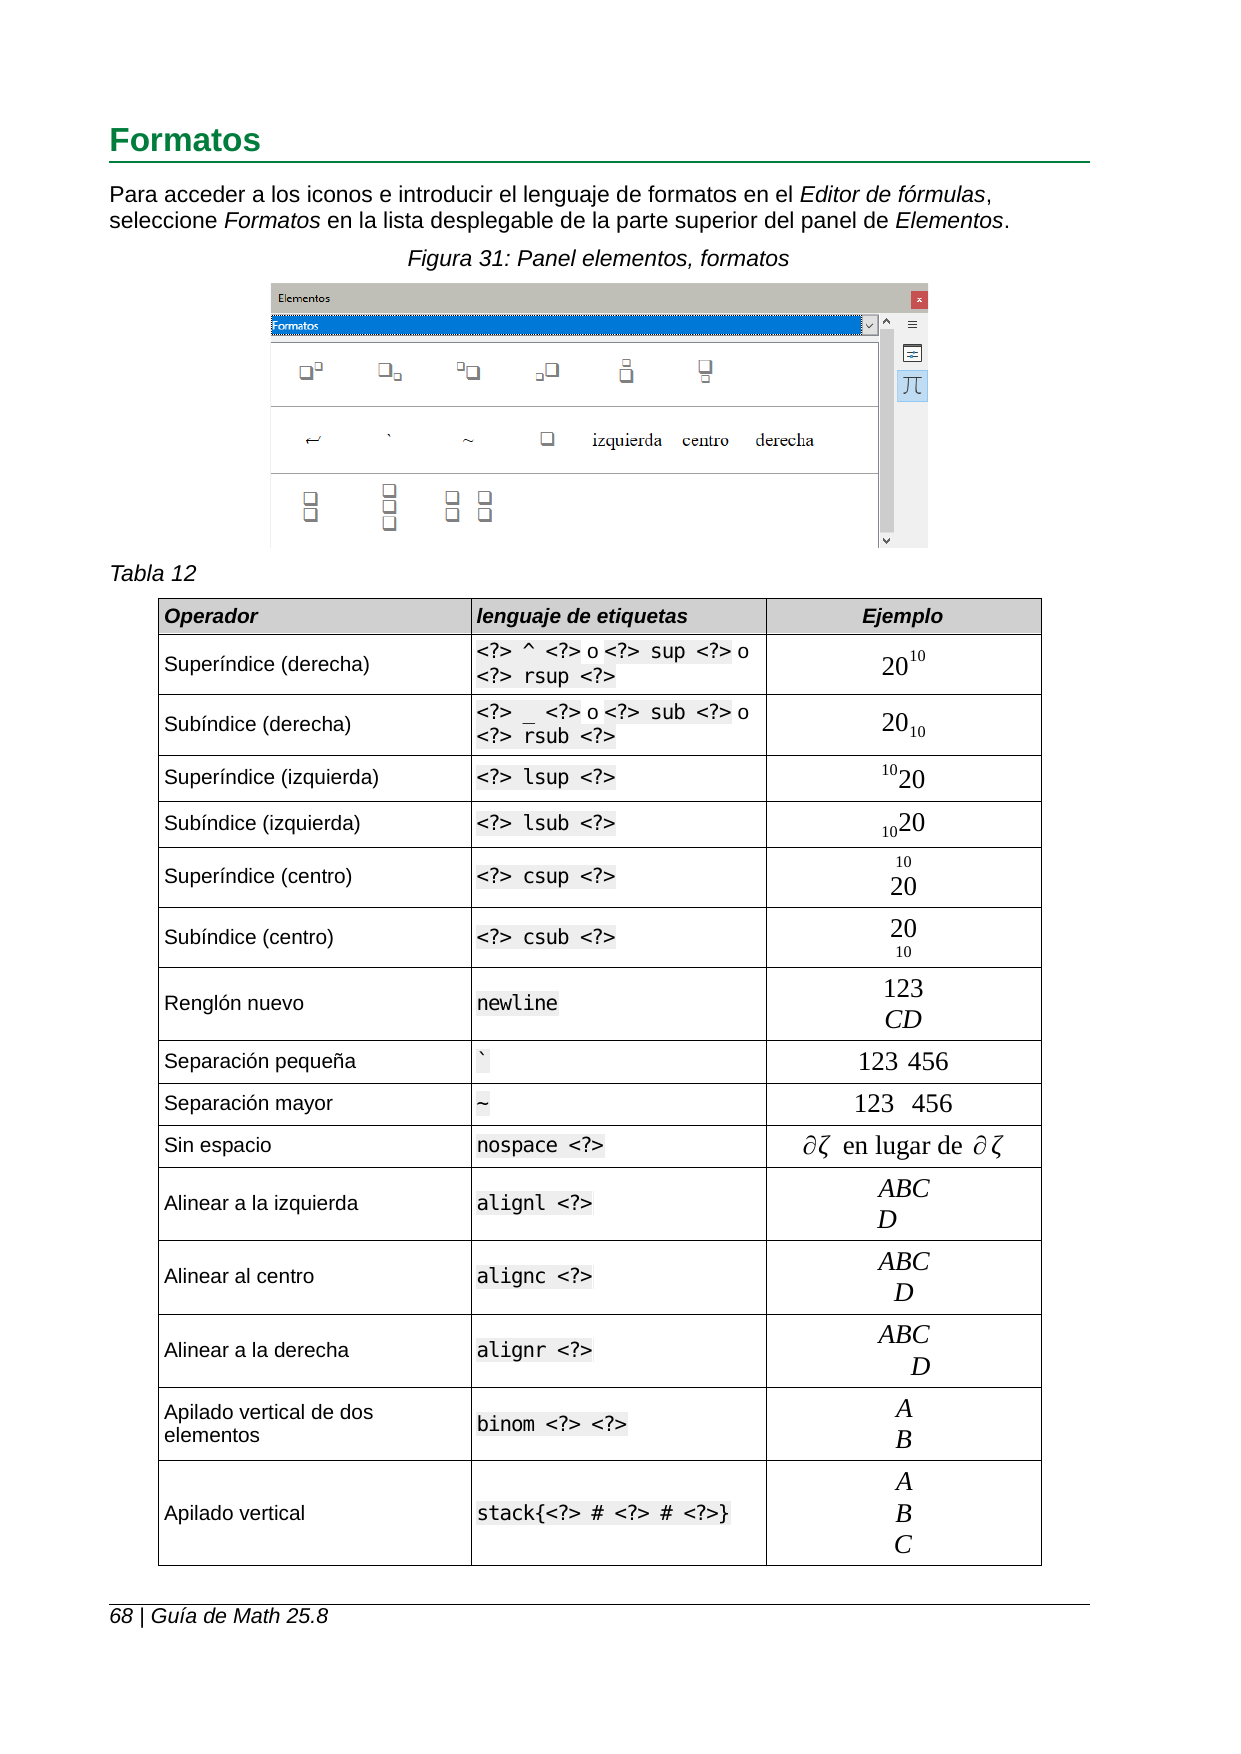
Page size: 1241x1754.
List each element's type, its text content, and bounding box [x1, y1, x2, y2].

table_cell Alinear al centro [159, 1241, 471, 1313]
table_cell [767, 1041, 1041, 1082]
table_cell Renglón nuevo [159, 968, 471, 1040]
table_cell [767, 848, 1041, 907]
table_cell <?> csub <?> [472, 908, 766, 967]
table_cell [767, 1168, 1041, 1240]
table_cell Superíndice (izquierda) [159, 756, 471, 801]
table_cell <?> ^ <?> o <?> sup <?> o <?> rsup <?> [472, 635, 766, 694]
table_cell stack{<?> # <?> # <?>} [472, 1461, 766, 1565]
table_cell Subíndice (izquierda) [159, 802, 471, 847]
table_cell Separación pequeña [159, 1041, 471, 1082]
table_header Ejemplo [767, 599, 1041, 633]
table_cell Sin espacio [159, 1126, 471, 1167]
table_cell <?> lsub <?> [472, 802, 766, 847]
table_cell alignl <?> [472, 1168, 766, 1240]
table_cell [767, 1084, 1041, 1124]
text Para acceder a los iconos e introducir el lenguaje de formatos en el Editor de fórmulas, seleccione Formatos en la lista desplegable de la parte superior del panel de Elementos. [109, 182, 1090, 233]
subtitle Formatos [109, 121, 1090, 161]
text Figura 31: Panel elementos, formatos [271, 246, 928, 272]
table_cell [767, 1241, 1041, 1313]
table_cell Alinear a la derecha [159, 1315, 471, 1387]
table_cell [767, 1388, 1041, 1460]
table_cell [767, 635, 1041, 694]
table_cell [767, 695, 1041, 754]
table_cell alignr <?> [472, 1315, 766, 1387]
table_header lenguaje de etiquetas [472, 599, 766, 633]
table_cell <?> _ <?> o <?> sub <?> o <?> rsub <?> [472, 695, 766, 754]
table_cell nospace <?> [472, 1126, 766, 1167]
table_cell [767, 756, 1041, 801]
table_cell [767, 802, 1041, 847]
table_cell Subíndice (centro) [159, 908, 471, 967]
table_cell ~ [472, 1084, 766, 1124]
table_cell Separación mayor [159, 1084, 471, 1124]
table_cell binom <?> <?> [472, 1388, 766, 1460]
table_cell Alinear a la izquierda [159, 1168, 471, 1240]
table_cell [767, 1461, 1041, 1565]
table_cell Superíndice (centro) [159, 848, 471, 907]
table_cell Subíndice (derecha) [159, 695, 471, 754]
table_cell [767, 1315, 1041, 1387]
table_cell Superíndice (derecha) [159, 635, 471, 694]
table_cell newline [472, 968, 766, 1040]
picture [270, 283, 929, 548]
table_cell Apilado vertical [159, 1461, 471, 1565]
table_cell [767, 908, 1041, 967]
table_cell alignc <?> [472, 1241, 766, 1313]
table_cell [767, 968, 1041, 1040]
table_cell ` [472, 1041, 766, 1082]
table_cell <?> csup <?> [472, 848, 766, 907]
table_cell Apilado vertical de dos elementos [159, 1388, 471, 1460]
table_header Operador [159, 599, 471, 633]
table_cell <?> lsup <?> [472, 756, 766, 801]
text Tabla 12 [109, 560, 1090, 586]
table_cell [767, 1126, 1041, 1167]
